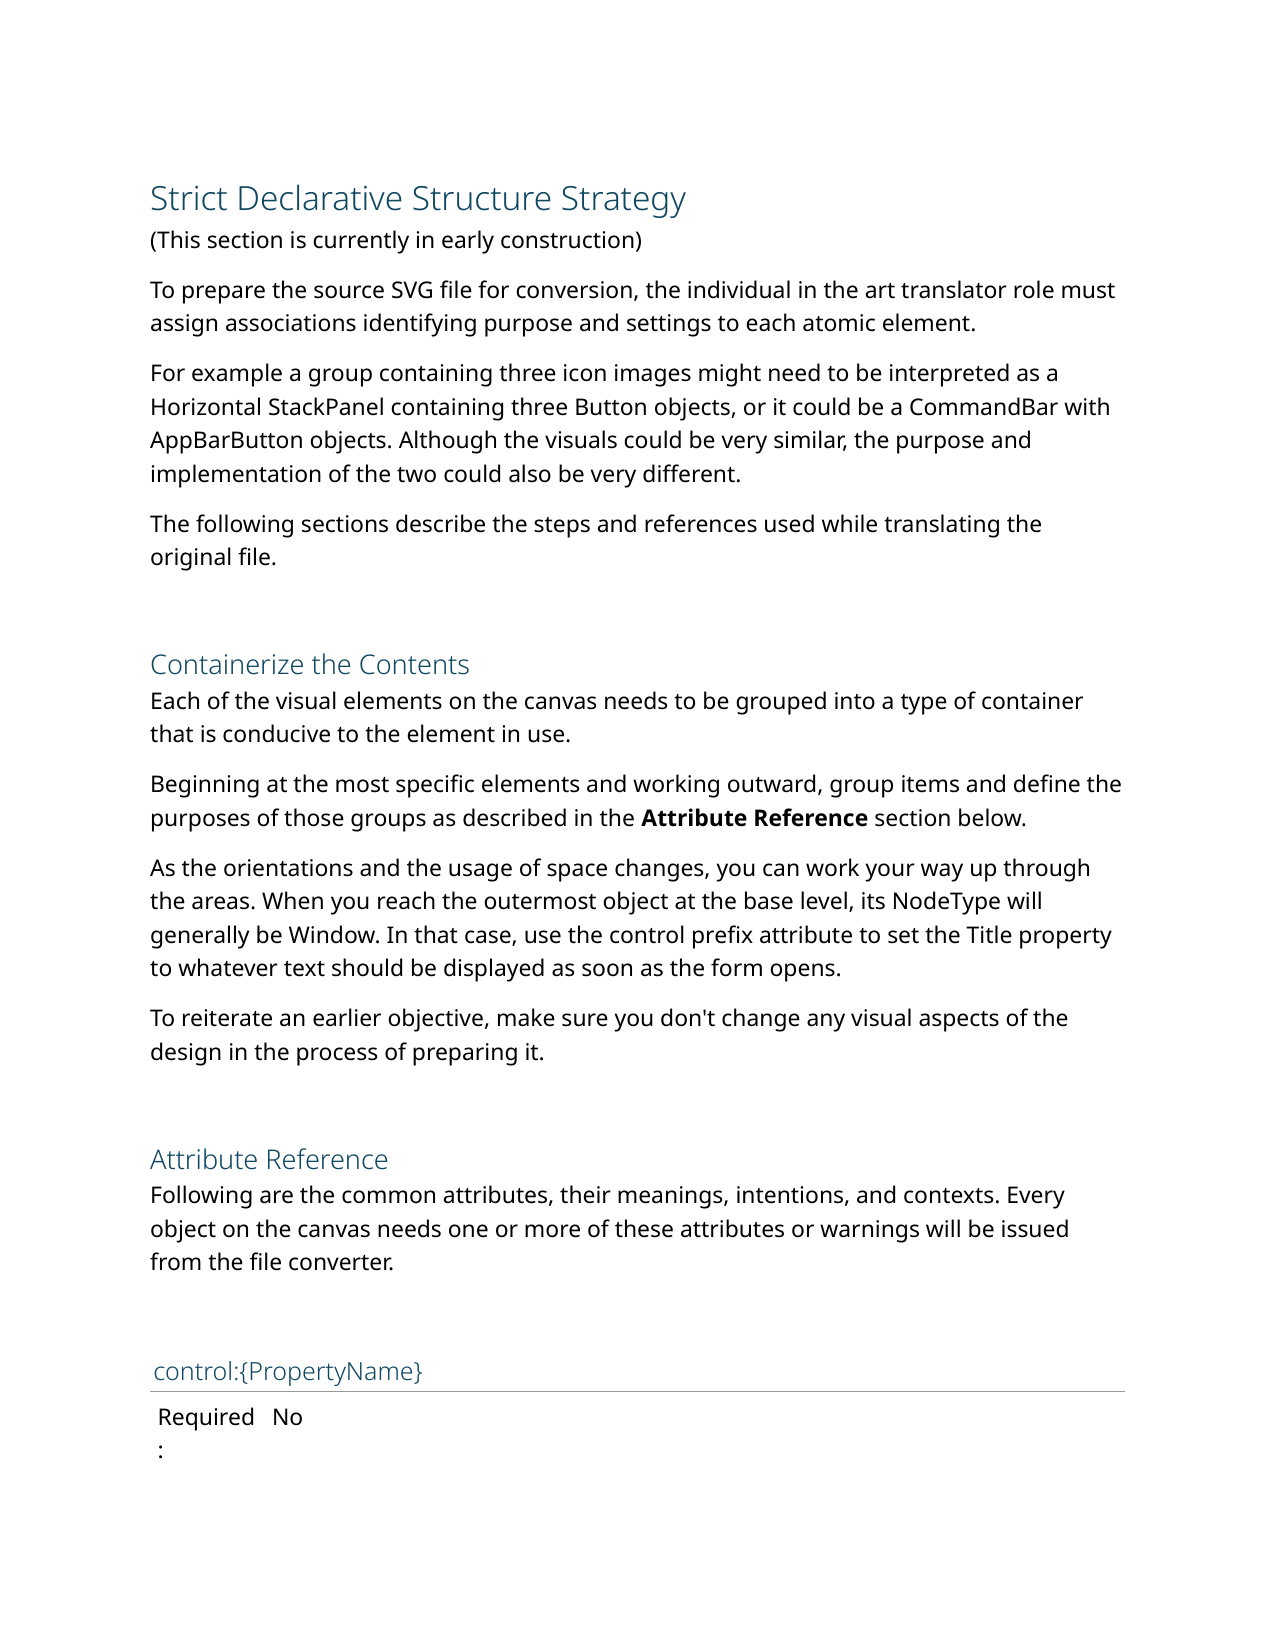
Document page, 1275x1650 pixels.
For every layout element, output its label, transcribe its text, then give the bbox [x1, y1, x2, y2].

table_header No [264, 1393, 532, 1491]
text Following are the common attributes, their meanings, intentions, and contexts. Every object on the canvas needs one or more of these attributes or warnings will be issued from the file converter. [150, 1179, 1125, 1278]
table_header Required: [150, 1393, 264, 1491]
text As the orientations and the usage of space changes, you can work your way up through the areas. When you reach the outermost object at the base level, its NodeType will generally be Window. In that case, use the control prefix attribute to set the Title property to whatever text should be displayed as soon as the form opens. [150, 852, 1125, 983]
text (This section is currently in early construction) [150, 223, 1125, 255]
subtitle Strict Declarative Structure Strategy [150, 175, 1125, 220]
text To prepare the source SVG file for conversion, the individual in the art translator role must assign associations identifying purpose and settings to each atomic element. [150, 274, 1125, 338]
subtitle Containerize the Contents [150, 645, 1125, 682]
subtitle control:{PropertyName} [150, 1351, 1125, 1391]
text For example a group containing three icon images might need to be interpreted as a Horizontal StackPanel containing three Button objects, or it could be a CommandBar with AppBarButton objects. Although the visuals could be very similar, the purpose and implementation of the two could also be very different. [150, 357, 1125, 489]
text The following sections describe the steps and references used while translating the original file. [150, 508, 1125, 572]
text Each of the visual elements on the canvas needs to be grouped into a type of container that is conducive to the element in use. [150, 685, 1125, 749]
text To reiterate an earlier objective, make sure you don't change any visual aspects of the design in the process of preparing it. [150, 1002, 1125, 1067]
text Beginning at the most specific elements and working outward, group items and define the purposes of those groups as described in the Attribute Reference section below. [150, 768, 1125, 833]
subtitle Attribute Reference [150, 1140, 1125, 1177]
